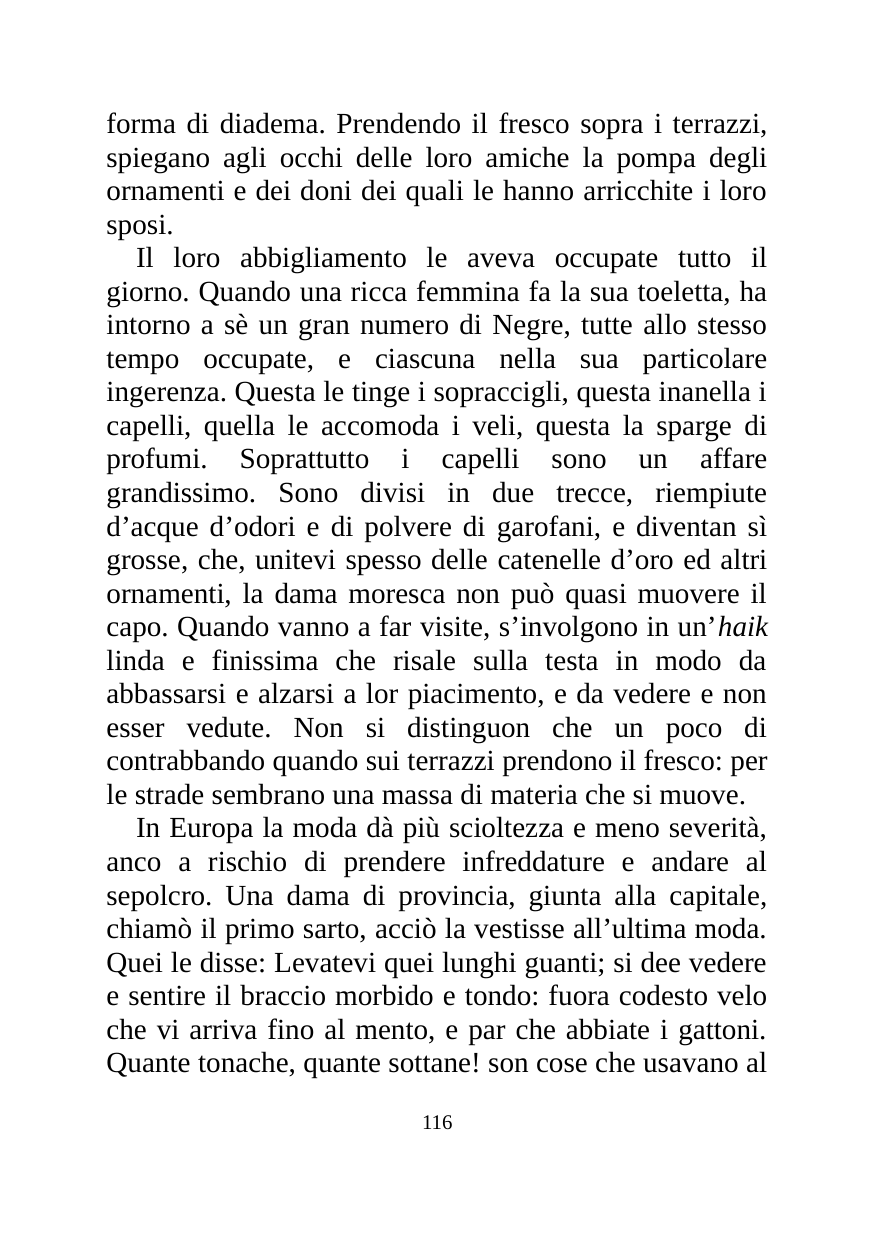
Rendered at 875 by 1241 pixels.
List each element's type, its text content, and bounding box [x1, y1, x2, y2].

text forma di diadema. Prendendo il fresco sopra i terrazzi, spiegano agli occhi delle loro amiche la pompa degli ornamenti e dei doni dei quali le hanno arricchite i loro sposi. [106, 106, 768, 240]
text In Europa la moda dà più scioltezza e meno severità, anco a rischio di prendere infreddature e andare al sepolcro. Una dama di provincia, giunta alla capitale, chiamò il primo sarto, acciò la vestisse all’ultima moda. Quei le disse: Levatevi quei lunghi guanti; si dee vedere e sentire il braccio morbido e tondo: fuora codesto velo che vi arriva fino al mento, e par che abbiate i gattoni. Quante tonache, quante sottane! son cose che usavano al [106, 811, 768, 1079]
text Il loro abbigliamento le aveva occupate tutto il giorno. Quando una ricca femmina fa la sua toeletta, ha intorno a sè un gran numero di Negre, tutte allo stesso tempo occupate, e ciascuna nella sua particolare ingerenza. Questa le tinge i sopraccigli, questa inanella i capelli, quella le accomoda i veli, questa la sparge di profumi. Soprattutto i capelli sono un affare grandissimo. Sono divisi in due trecce, riempiute d’acque d’odori e di polvere di garofani, e diventan sì grosse, che, unitevi spesso delle catenelle d’oro ed altri ornamenti, la dama moresca non può quasi muovere il capo. Quando vanno a far visite, s’involgono in un’haik linda e finissima che risale sulla testa in modo da abbassarsi e alzarsi a lor piacimento, e da vedere e non esser vedute. Non si distinguon che un poco di contrabbando quando sui terrazzi prendono il fresco: per le strade sembrano una massa di materia che si muove. [106, 240, 768, 811]
